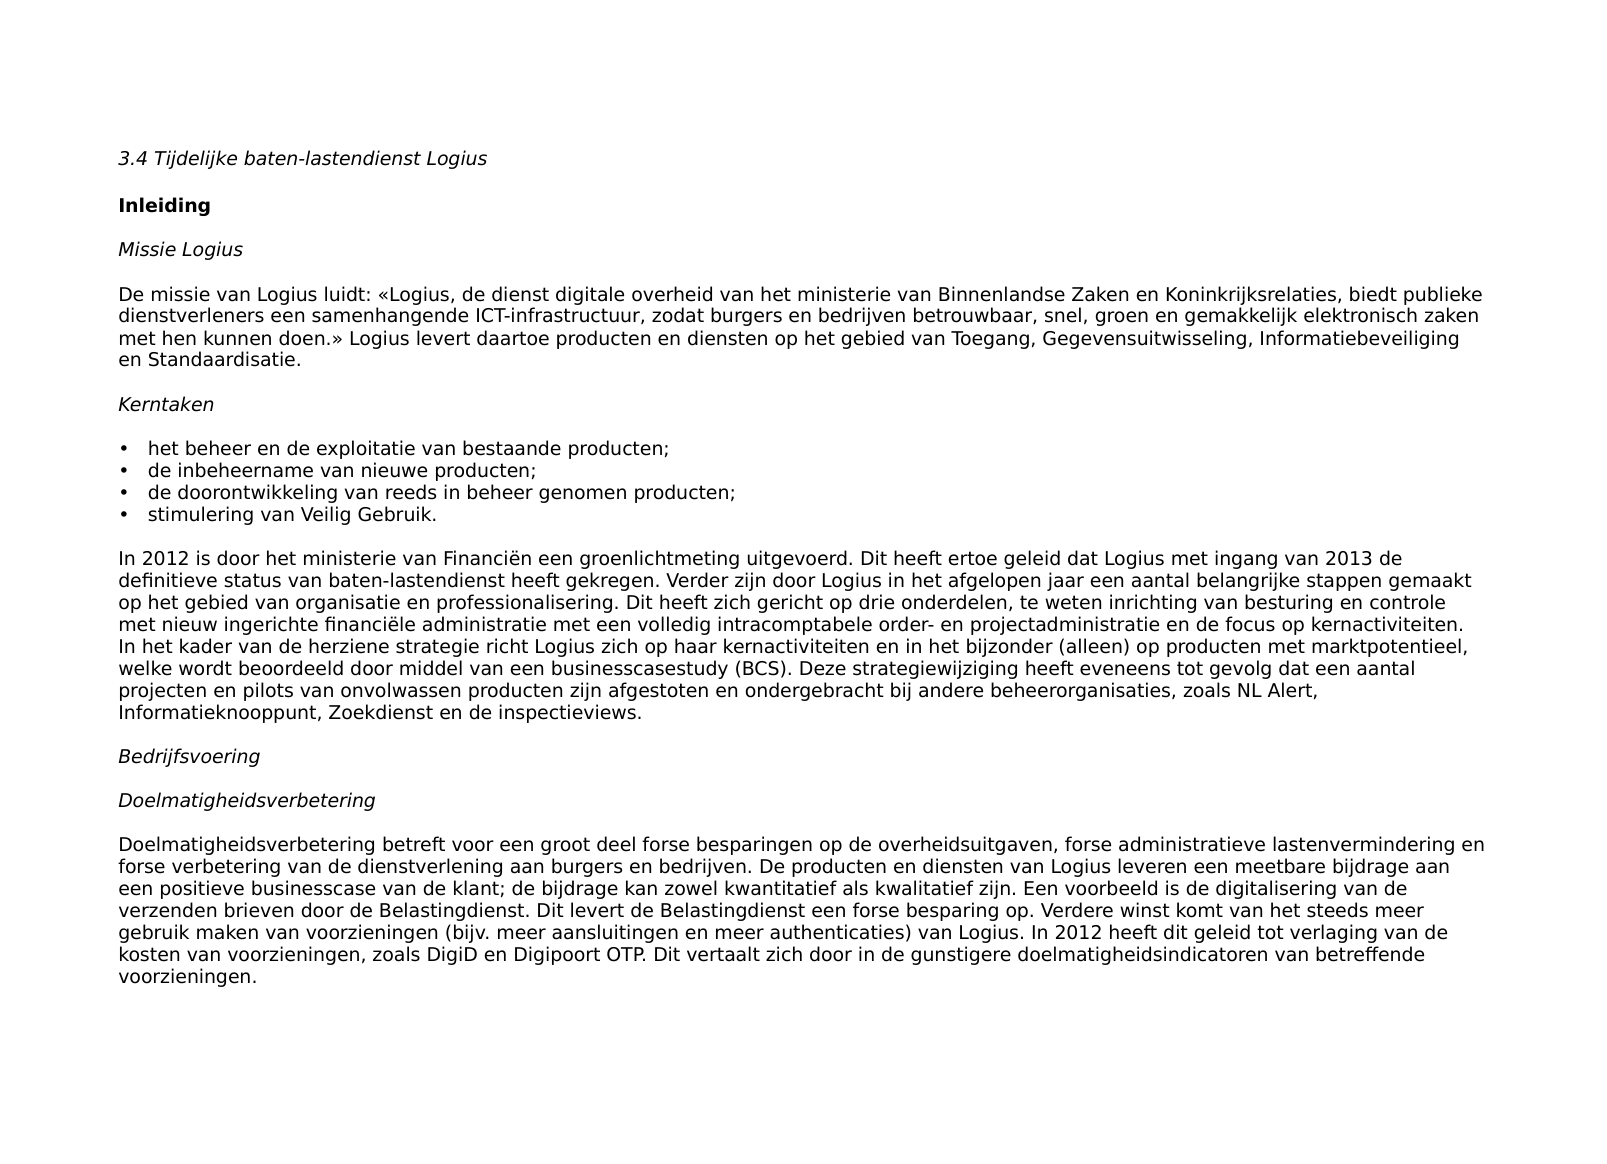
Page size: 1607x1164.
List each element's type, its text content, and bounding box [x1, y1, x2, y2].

text In 2012 is door het ministerie van Financiën een groenlichtmeting uitgevoerd. Dit heeft ertoe geleid dat Logius met ingang van 2013 de definitieve status van baten-lastendienst heeft gekregen. Verder zijn door Logius in het afgelopen jaar een aantal belangrijke stappen gemaakt op het gebied van organisatie en professionalisering. Dit heeft zich gericht op drie onderdelen, te weten inrichting van besturing en controle met nieuw ingerichte financiële administratie met een volledig intracomptabele order- en projectadministratie en de focus op kernactiviteiten. [118, 548, 1488, 636]
text Doelmatigheidsverbetering betreft voor een groot deel forse besparingen op de overheidsuitgaven, forse administratieve lastenvermindering en forse verbetering van de dienstverlening aan burgers en bedrijven. De producten en diensten van Logius leveren een meetbare bijdrage aan een positieve businesscase van de klant; de bijdrage kan zowel kwantitatief als kwalitatief zijn. Een voorbeeld is de digitalisering van de verzenden brieven door de Belastingdienst. Dit levert de Belastingdienst een forse besparing op. Verdere winst komt van het steeds meer gebruik maken van voorzieningen (bijv. meer aansluitingen en meer authenticaties) van Logius. In 2012 heeft dit geleid tot verlaging van de kosten van voorzieningen, zoals DigiD en Digipoort OTP. Dit vertaalt zich door in de gunstigere doelmatigheidsindicatoren van betreffende voorzieningen. [118, 834, 1488, 988]
text • het beheer en de exploitatie van bestaande producten; [118, 438, 1488, 460]
subtitle Bedrijfsvoering [118, 746, 1488, 768]
subtitle Doelmatigheidsverbetering [118, 790, 1488, 812]
text • stimulering van Veilig Gebruik. [118, 504, 1488, 526]
text • de doorontwikkeling van reeds in beheer genomen producten; [118, 482, 1488, 504]
text In het kader van de herziene strategie richt Logius zich op haar kernactiviteiten en in het bijzonder (alleen) op producten met marktpotentieel, welke wordt beoordeeld door middel van een businesscasestudy (BCS). Deze strategiewijziging heeft eveneens tot gevolg dat een aantal projecten en pilots van onvolwassen producten zijn afgestoten en ondergebracht bij andere beheerorganisaties, zoals NL Alert, Informatieknooppunt, Zoekdienst en de inspectieviews. [118, 636, 1488, 724]
subtitle 3.4 Tijdelijke baten-lastendienst Logius [118, 148, 1488, 170]
text • de inbeheername van nieuwe producten; [118, 460, 1488, 482]
subtitle Kerntaken [118, 393, 1488, 416]
subtitle Inleiding [118, 195, 1488, 217]
subtitle Missie Logius [118, 239, 1488, 261]
text De missie van Logius luidt: «Logius, de dienst digitale overheid van het ministerie van Binnenlandse Zaken en Koninkrijksrelaties, biedt publieke dienstverleners een samenhangende ICT-infrastructuur, zodat burgers en bedrijven betrouwbaar, snel, groen en gemakkelijk elektronisch zaken met hen kunnen doen.» Logius levert daartoe producten en diensten op het gebied van Toegang, Gegevensuitwisseling, Informatiebeveiliging en Standaardisatie. [118, 283, 1488, 371]
